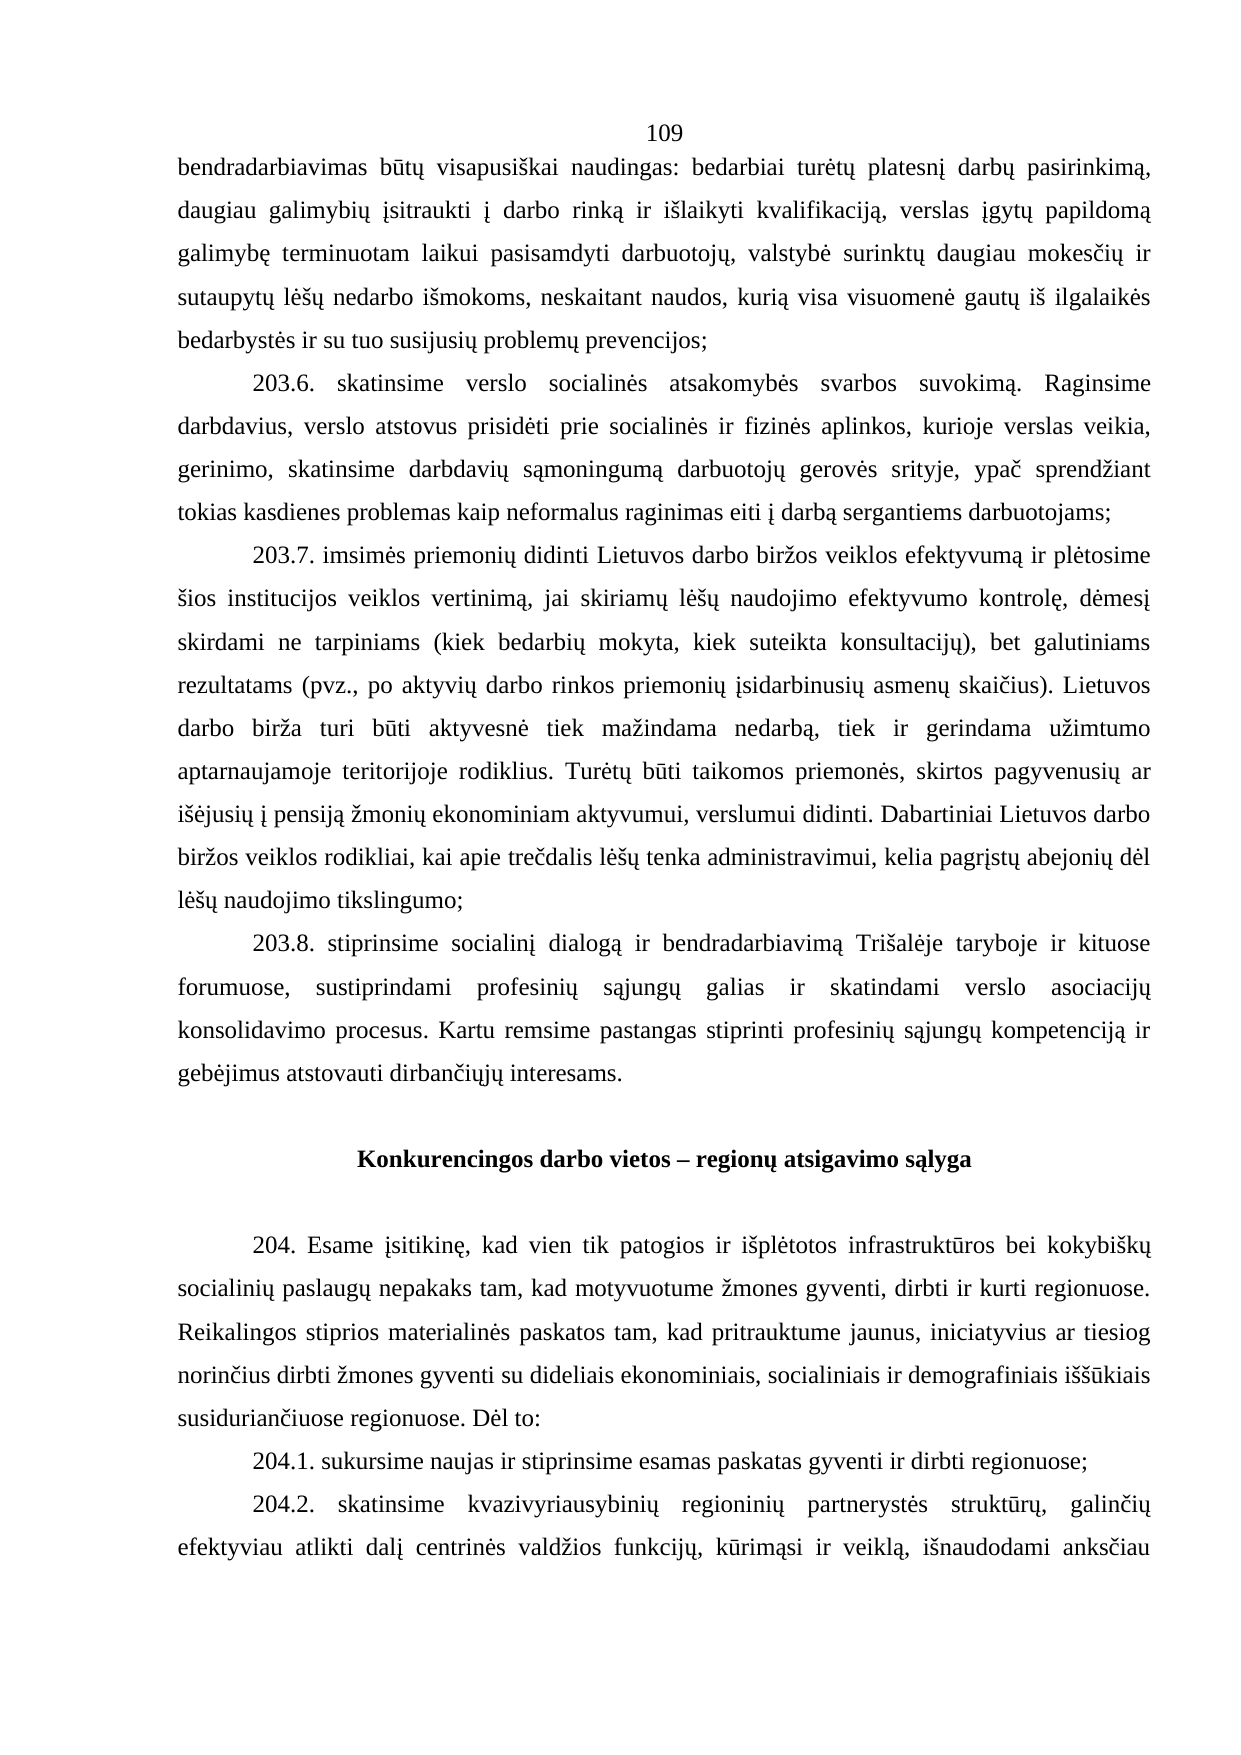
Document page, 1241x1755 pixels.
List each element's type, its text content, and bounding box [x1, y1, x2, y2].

text 204.2. skatinsime kvazivyriausybinių regioninių partnerystės struktūrų, galinčių efektyviau atlikti dalį centrinės valdžios funkcijų, kūrimąsi ir veiklą, išnaudodami anksčiau [177, 1489, 1152, 1561]
text 204. Esame įsitikinę, kad vien tik patogios ir išplėtotos infrastruktūros bei kokybiškų socialinių paslaugų nepakaks tam, kad motyvuotume žmones gyventi, dirbti ir kurti regionuose. Reikalingos stiprios materialinės paskatos tam, kad pritrauktume jaunus, iniciatyvius ar tiesiog norinčius dirbti žmones gyventi su dideliais ekonominiais, socialiniais ir demografiniais iššūkiais susiduriančiuose regionuose. Dėl to: [177, 1230, 1152, 1432]
text 203.8. stiprinsime socialinį dialogą ir bendradarbiavimą Trišalėje taryboje ir kituose forumuose, sustiprindami profesinių sąjungų galias ir skatindami verslo asociacijų konsolidavimo procesus. Kartu remsime pastangas stiprinti profesinių sąjungų kompetenciją ir gebėjimus atstovauti dirbančiųjų interesams. [177, 928, 1152, 1087]
text bendradarbiavimas būtų visapusiškai naudingas: bedarbiai turėtų platesnį darbų pasirinkimą, daugiau galimybių įsitraukti į darbo rinką ir išlaikyti kvalifikaciją, verslas įgytų papildomą galimybę terminuotam laikui pasisamdyti darbuotojų, valstybė surinktų daugiau mokesčių ir sutaupytų lėšų nedarbo išmokoms, neskaitant naudos, kurią visa visuomenė gautų iš ilgalaikės bedarbystės ir su tuo susijusių problemų prevencijos; [177, 152, 1152, 353]
text 204.1. sukursime naujas ir stiprinsime esamas paskatas gyventi ir dirbti regionuose; [177, 1446, 1152, 1475]
text 203.6. skatinsime verslo socialinės atsakomybės svarbos suvokimą. Raginsime darbdavius, verslo atstovus prisidėti prie socialinės ir fizinės aplinkos, kurioje verslas veikia, gerinimo, skatinsime darbdavių sąmoningumą darbuotojų gerovės srityje, ypač sprendžiant tokias kasdienes problemas kaip neformalus raginimas eiti į darbą sergantiems darbuotojams; [177, 368, 1152, 526]
text Konkurencingos darbo vietos – regionų atsigavimo sąlyga [177, 1144, 1152, 1173]
text 203.7. imsimės priemonių didinti Lietuvos darbo biržos veiklos efektyvumą ir plėtosime šios institucijos veiklos vertinimą, jai skiriamų lėšų naudojimo efektyvumo kontrolę, dėmesį skirdami ne tarpiniams (kiek bedarbių mokyta, kiek suteikta konsultacijų), bet galutiniams rezultatams (pvz., po aktyvių darbo rinkos priemonių įsidarbinusių asmenų skaičius). Lietuvos darbo birža turi būti aktyvesnė tiek mažindama nedarbą, tiek ir gerindama užimtumo aptarnaujamoje teritorijoje rodiklius. Turėtų būti taikomos priemonės, skirtos pagyvenusių ar išėjusių į pensiją žmonių ekonominiam aktyvumui, verslumui didinti. Dabartiniai Lietuvos darbo biržos veiklos rodikliai, kai apie trečdalis lėšų tenka administravimui, kelia pagrįstų abejonių dėl lėšų naudojimo tikslingumo; [177, 540, 1152, 914]
